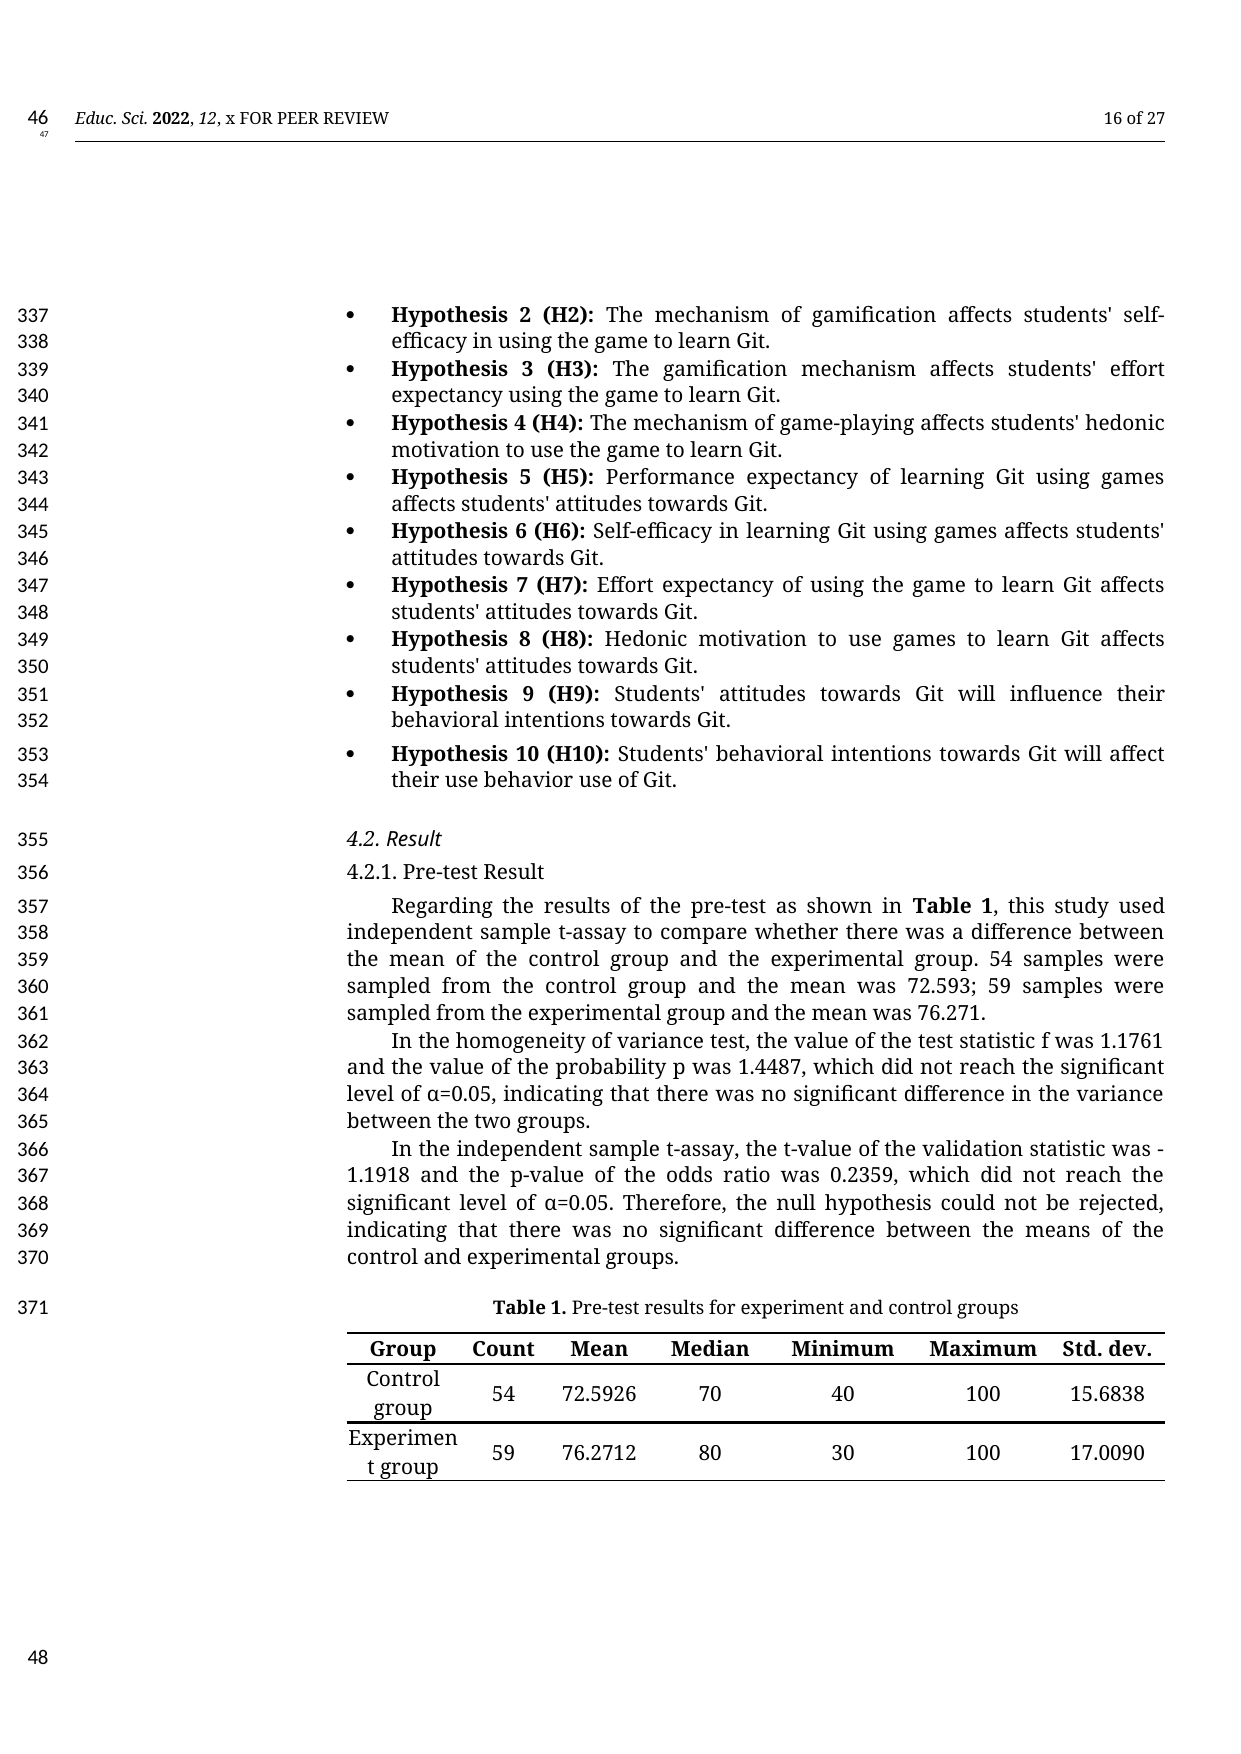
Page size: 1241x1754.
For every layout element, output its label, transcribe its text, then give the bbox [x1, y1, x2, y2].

table_cell 80 [651, 1424, 769, 1480]
list Hypothesis 9 (H9): Students' attitudes towards Git will influence their behavioral intentions towards Git. [347, 679, 1165, 733]
table_cell 17.0090 [1050, 1424, 1165, 1480]
table_header Minimum [769, 1334, 917, 1362]
table_cell 54 [459, 1365, 547, 1421]
subtitle 4.2.1. Pre-test Result [347, 858, 1165, 885]
list Hypothesis 2 (H2): The mechanism of gamification affects students' self-efficacy in using the game to learn Git. [347, 301, 1165, 355]
table_header Median [651, 1334, 769, 1362]
subtitle 4.2. Result [347, 825, 1165, 852]
table_cell Control group [347, 1365, 459, 1421]
table_cell Experiment group [347, 1424, 459, 1480]
table_cell 72.5926 [548, 1365, 651, 1421]
table_header Std. dev. [1050, 1334, 1165, 1362]
list Hypothesis 7 (H7): Effort expectancy of using the game to learn Git affects students' attitudes towards Git. [347, 571, 1165, 625]
table_header Group [347, 1334, 459, 1362]
list Hypothesis 6 (H6): Self-efficacy in learning Git using games affects students' attitudes towards Git. [347, 517, 1165, 571]
list Hypothesis 5 (H5): Performance expectancy of learning Git using games affects students' attitudes towards Git. [347, 463, 1165, 517]
table_cell 30 [769, 1424, 917, 1480]
table_cell 70 [651, 1365, 769, 1421]
list Hypothesis 3 (H3): The gamification mechanism affects students' effort expectancy using the game to learn Git. [347, 355, 1165, 409]
text In the independent sample t-assay, the t-value of the validation statistic was -1.1918 and the p-value of the odds ratio was 0.2359, which did not reach the significant level of α=0.05. Therefore, the null hypothesis could not be rejected, indicating that there was no significant difference between the means of the control and experimental groups. [347, 1135, 1165, 1270]
table_cell 15.6838 [1050, 1365, 1165, 1421]
table_header Mean [548, 1334, 651, 1362]
table_cell 40 [769, 1365, 917, 1421]
list Hypothesis 10 (H10): Students' behavioral intentions towards Git will affect their use behavior use of Git. [347, 740, 1165, 794]
table_cell 76.2712 [548, 1424, 651, 1480]
table_header Maximum [917, 1334, 1049, 1362]
text Regarding the results of the pre-test as shown in Table 1, this study used independent sample t-assay to compare whether there was a difference between the mean of the control group and the experimental group. 54 samples were sampled from the control group and the mean was 72.593; 59 samples were sampled from the experimental group and the mean was 76.271. [347, 891, 1165, 1027]
list Hypothesis 4 (H4): The mechanism of game-playing affects students' hedonic motivation to use the game to learn Git. [347, 409, 1165, 463]
table_cell 100 [917, 1424, 1049, 1480]
text In the homogeneity of variance test, the value of the test statistic f was 1.1761 and the value of the probability p was 1.4487, which did not reach the significant level of α=0.05, indicating that there was no significant difference in the variance between the two groups. [347, 1027, 1165, 1135]
list Hypothesis 8 (H8): Hedonic motivation to use games to learn Git affects students' attitudes towards Git. [347, 625, 1165, 679]
text Table 1. Pre-test results for experiment and control groups [347, 1295, 1165, 1319]
table_header Count [459, 1334, 547, 1362]
table_cell 100 [917, 1365, 1049, 1421]
table_cell 59 [459, 1424, 547, 1480]
